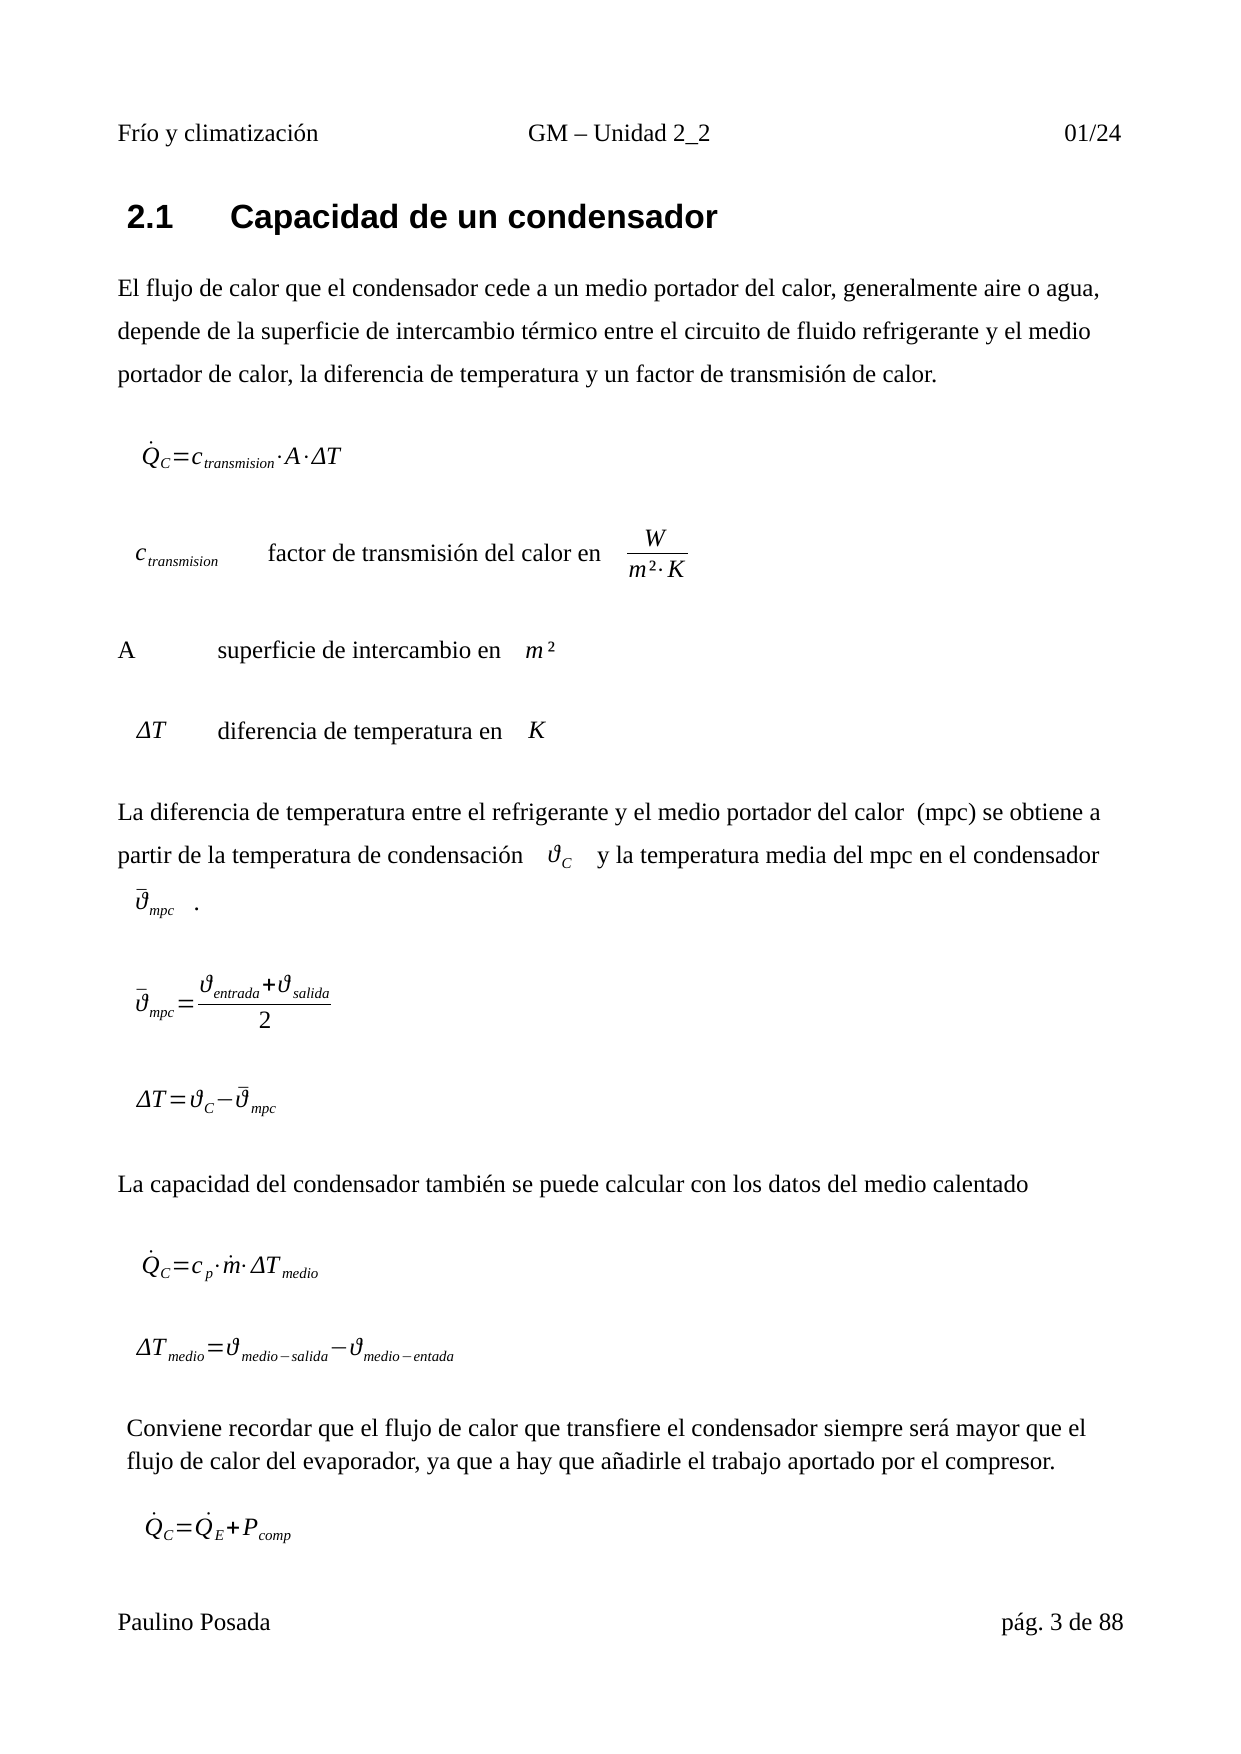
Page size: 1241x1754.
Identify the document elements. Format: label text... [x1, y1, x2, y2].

text Conviene recordar que el flujo de calor que transfiere el condensador siempre será mayor que el flujo de calor del evaporador, ya que a hay que añadirle el trabajo aportado por el compresor. [126, 1413, 1123, 1474]
subtitle Capacidad de un condensador [117, 197, 1123, 236]
text diferencia de temperatura en [117, 716, 1123, 745]
text El flujo de calor que el condensador cede a un medio portador del calor, generalmente aire o agua, depende de la superficie de intercambio térmico entre el circuito de fluido refrigerante y el medio portador de calor, la diferencia de temperatura y un factor de transmisión de calor. [117, 273, 1123, 388]
text La capacidad del condensador también se puede calcular con los datos del medio calentado [117, 1169, 1123, 1197]
text factor de transmisión del calor en [117, 524, 1123, 583]
text A superficie de intercambio en [117, 635, 1123, 664]
text La diferencia de temperatura entre el refrigerante y el medio portador del calor (mpc) se obtiene a partir de la temperatura de condensación y la temperatura media del mpc en el condensador . [117, 797, 1123, 919]
